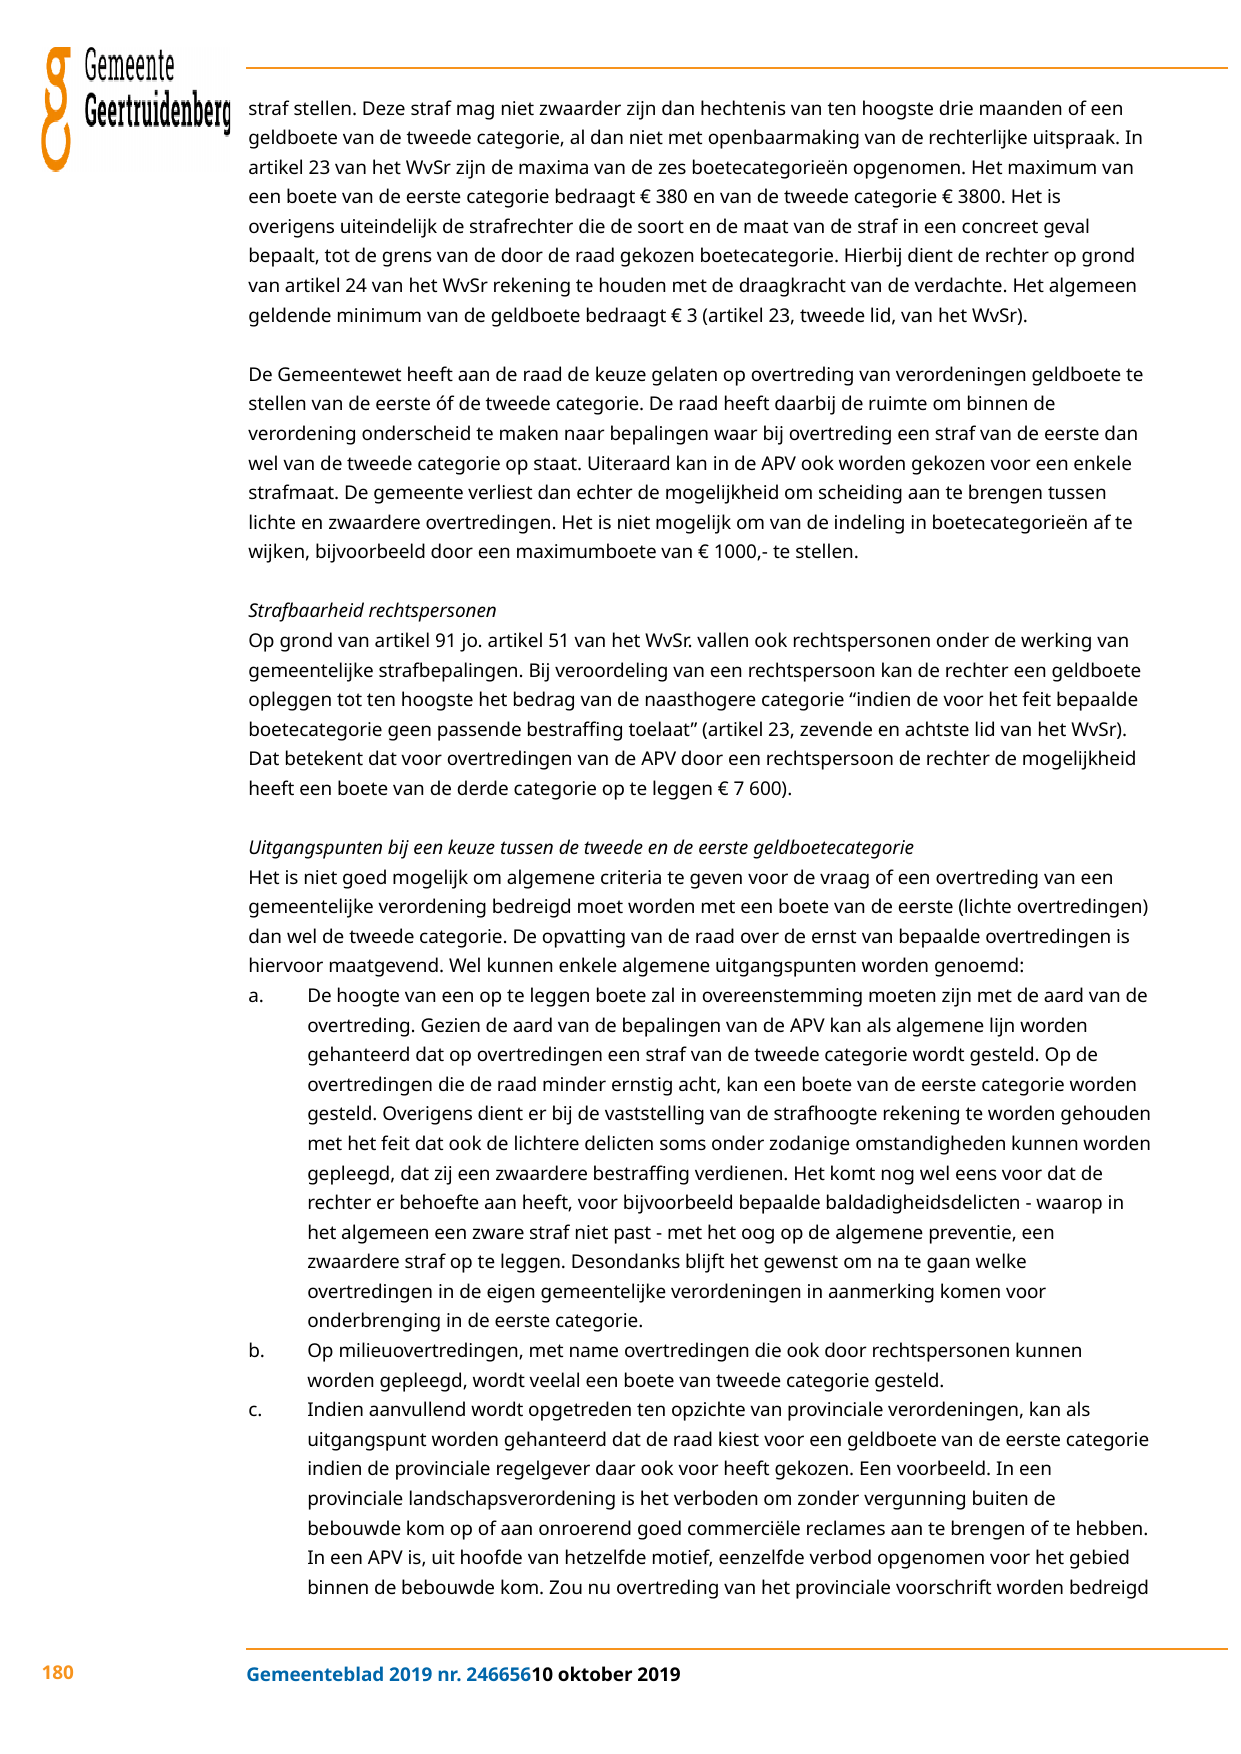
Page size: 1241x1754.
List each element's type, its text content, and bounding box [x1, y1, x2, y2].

picture [41, 47, 231, 172]
text Het is niet goed mogelijk om algemene criteria te geven voor de vraag of een overtreding van een gemeentelijke verordening bedreigd moet worden met een boete van de eerste (lichte overtredingen) dan wel de tweede categorie. De opvatting van de raad over de ernst van bepaalde overtredingen is hiervoor maatgevend. Wel kunnen enkele algemene uitgangspunten worden genoemd: [248, 864, 1152, 978]
text Op grond van artikel 91 jo. artikel 51 van het WvSr. vallen ook rechtspersonen onder de werking van gemeentelijke strafbepalingen. Bij veroordeling van een rechtspersoon kan de rechter een geldboete opleggen tot ten hoogste het bedrag van de naasthogere categorie “indien de voor het feit bepaalde boetecategorie geen passende bestraffing toelaat” (artikel 23, zevende en achtste lid van het WvSr). Dat betekent dat voor overtredingen van de APV door een rechtspersoon de rechter de mogelijkheid heeft een boete van de derde categorie op te leggen € 7 600). [248, 627, 1152, 801]
text Uitgangspunten bij een keuze tussen de tweede en de eerste geldboetecategorie [248, 834, 1152, 860]
text Strafbaarheid rechtspersonen [248, 598, 1152, 623]
list Indien aanvullend wordt opgetreden ten opzichte van provinciale verordeningen, kan als uitgangspunt worden gehanteerd dat de raad kiest voor een geldboete van de eerste categorie indien de provinciale regelgever daar ook voor heeft gekozen. Een voorbeeld. In een provinciale landschapsverordening is het verboden om zonder vergunning buiten de bebouwde kom op of aan onroerend goed commerciële reclames aan te brengen of te hebben. In een APV is, uit hoofde van hetzelfde motief, eenzelfde verbod opgenomen voor het gebied binnen de bebouwde kom. Zou nu overtreding van het provinciale voorschrift worden bedreigd [248, 1396, 1152, 1600]
text De Gemeentewet heeft aan de raad de keuze gelaten op overtreding van verordeningen geldboete te stellen van de eerste óf de tweede categorie. De raad heeft daarbij de ruimte om binnen de verordening onderscheid te maken naar bepalingen waar bij overtreding een straf van de eerste dan wel van de tweede categorie op staat. Uiteraard kan in de APV ook worden gekozen voor een enkele strafmaat. De gemeente verliest dan echter de mogelijkheid om scheiding aan te brengen tussen lichte en zwaardere overtredingen. Het is niet mogelijk om van de indeling in boetecategorieën af te wijken, bijvoorbeeld door een maximumboete van € 1000,- te stellen. [248, 361, 1152, 564]
text straf stellen. Deze straf mag niet zwaarder zijn dan hechtenis van ten hoogste drie maanden of een geldboete van de tweede categorie, al dan niet met openbaarmaking van de rechterlijke uitspraak. In artikel 23 van het WvSr zijn de maxima van de zes boetecategorieën opgenomen. Het maximum van een boete van de eerste categorie bedraagt € 380 en van de tweede categorie € 3800. Het is overigens uiteindelijk de strafrechter die de soort en de maat van de straf in een concreet geval bepaalt, tot de grens van de door de raad gekozen boetecategorie. Hierbij dient de rechter op grond van artikel 24 van het WvSr rekening te houden met de draagkracht van de verdachte. Het algemeen geldende minimum van de geldboete bedraagt € 3 (artikel 23, tweede lid, van het WvSr). [248, 95, 1152, 328]
list Op milieuovertredingen, met name overtredingen die ook door rechtspersonen kunnen worden gepleegd, wordt veelal een boete van tweede categorie gesteld. [248, 1337, 1152, 1393]
list De hoogte van een op te leggen boete zal in overeenstemming moeten zijn met de aard van de overtreding. Gezien de aard van de bepalingen van de APV kan als algemene lijn worden gehanteerd dat op overtredingen een straf van de tweede categorie wordt gesteld. Op de overtredingen die de raad minder ernstig acht, kan een boete van de eerste categorie worden gesteld. Overigens dient er bij de vaststelling van de strafhoogte rekening te worden gehouden met het feit dat ook de lichtere delicten soms onder zodanige omstandigheden kunnen worden gepleegd, dat zij een zwaardere bestraffing verdienen. Het komt nog wel eens voor dat de rechter er behoefte aan heeft, voor bijvoorbeeld bepaalde baldadigheidsdelicten - waarop in het algemeen een zware straf niet past - met het oog op de algemene preventie, een zwaardere straf op te leggen. Desondanks blijft het gewenst om na te gaan welke overtredingen in de eigen gemeentelijke verordeningen in aanmerking komen voor onderbrenging in de eerste categorie. [248, 982, 1152, 1333]
